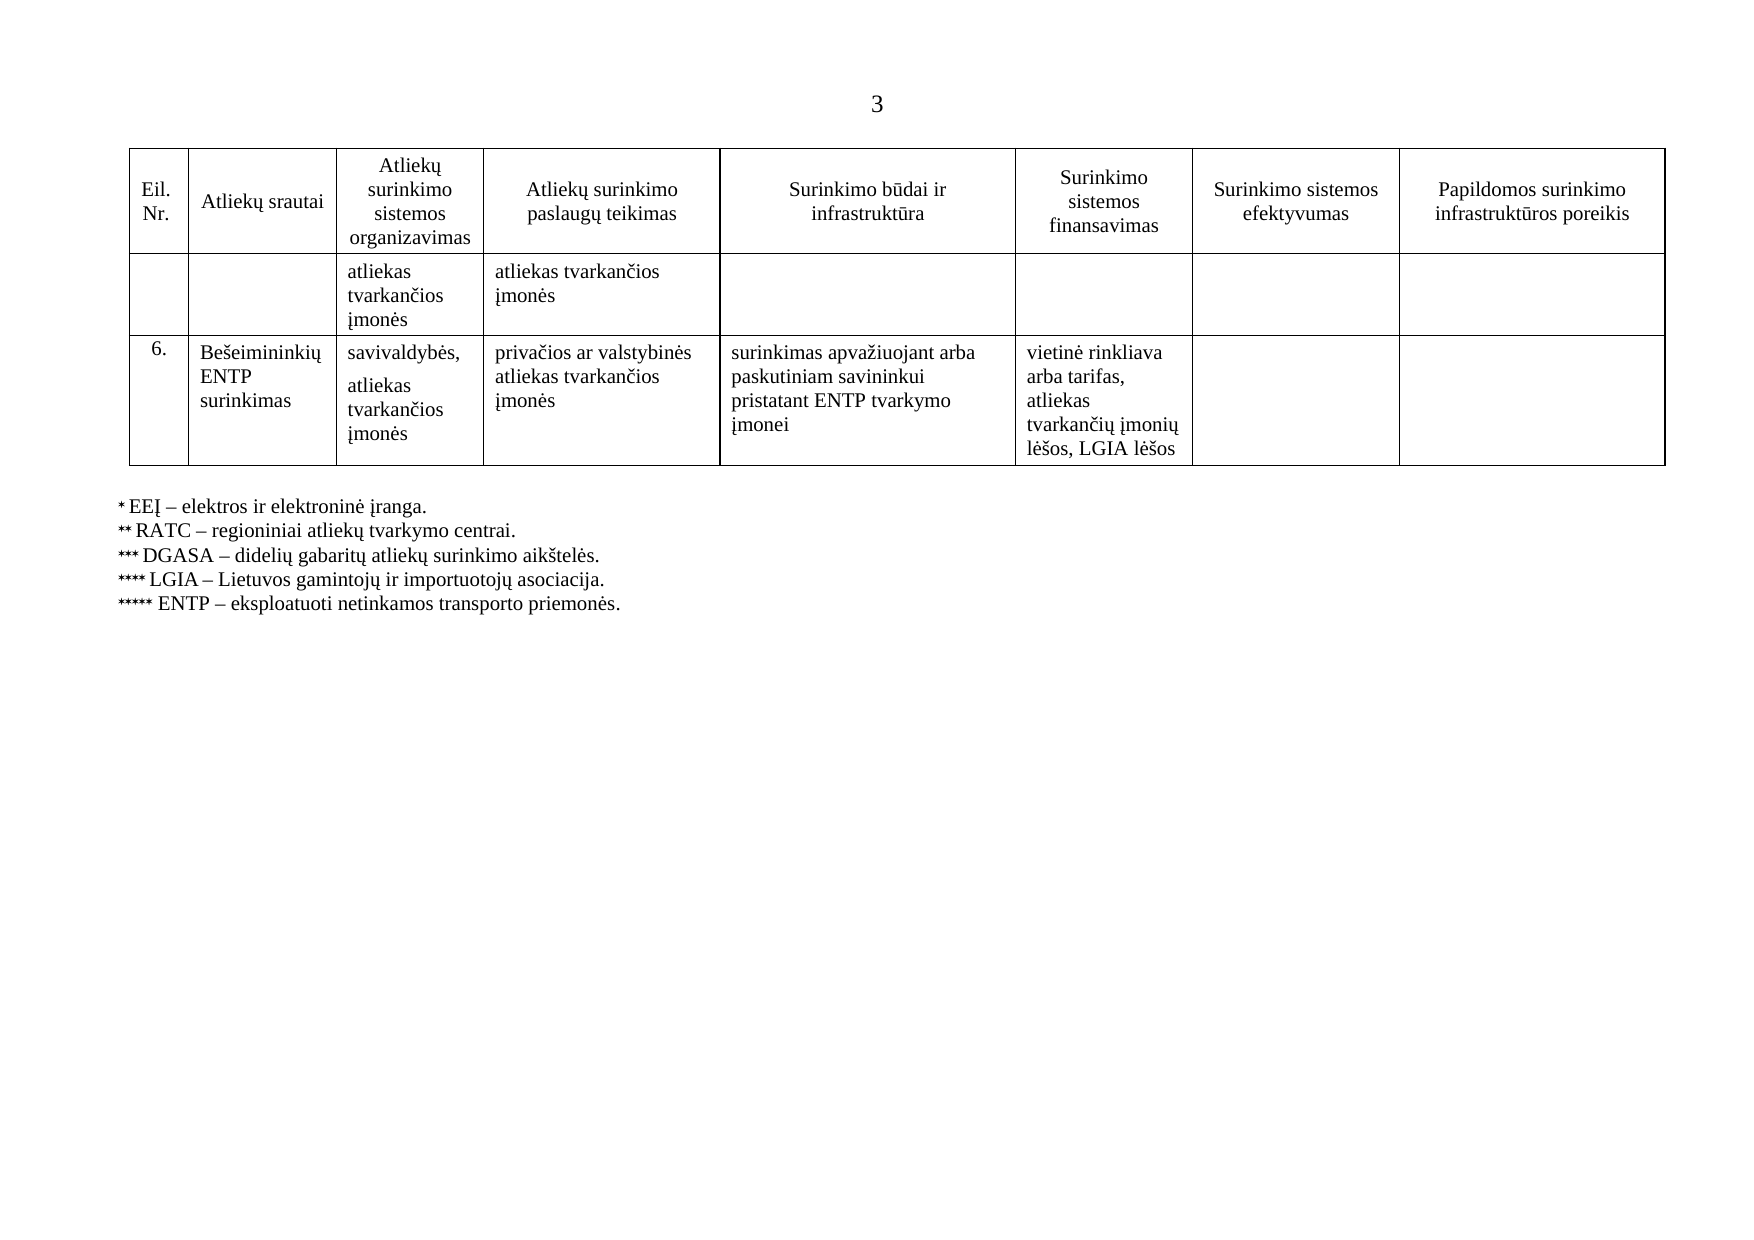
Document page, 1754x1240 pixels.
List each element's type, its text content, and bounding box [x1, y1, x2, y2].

table_cell 6. [130, 336, 188, 464]
text  LGIA – Lietuvos gamintojų ir importuotojų asociacija. [118, 567, 1636, 591]
table_header Surinkimo sistemos finansavimas [1016, 149, 1192, 253]
table_cell atliekas tvarkančios įmonės [337, 254, 483, 335]
table_header Atliekų srautai [189, 149, 336, 253]
table_cell [1400, 336, 1664, 464]
text  DGASA – didelių gabaritų atliekų surinkimo aikštelės. [118, 542, 1636, 567]
table_header Eil. Nr. [130, 149, 188, 253]
table_cell [130, 254, 188, 335]
table_header Papildomos surinkimo infrastruktūros poreikis [1400, 149, 1664, 253]
table_cell [1193, 336, 1399, 464]
table_cell surinkimas apvažiuojant arba paskutiniam savininkui pristatant ENTP tvarkymo įmonei [721, 336, 1015, 464]
table_cell privačios ar valstybinės atliekas tvarkančios įmonės [484, 336, 719, 464]
table_header Atliekų surinkimo sistemos organizavimas [337, 149, 483, 253]
table_header Surinkimo būdai ir infrastruktūra [721, 149, 1015, 253]
text  ENTP – eksploatuoti netinkamos transporto priemonės. [118, 591, 1636, 615]
table_cell [1193, 254, 1399, 335]
table_cell savivaldybės, atliekas tvarkančios įmonės [337, 336, 483, 464]
text  RATC – regioniniai atliekų tvarkymo centrai. [118, 518, 1636, 542]
table_cell atliekas tvarkančios įmonės [484, 254, 719, 335]
table_header Surinkimo sistemos efektyvumas [1193, 149, 1399, 253]
table_header Atliekų surinkimo paslaugų teikimas [484, 149, 719, 253]
table_cell Bešeimininkių ENTP surinkimas [189, 336, 336, 464]
table_cell vietinė rinkliava arba tarifas, atliekas tvarkančių įmonių lėšos, LGIA lėšos [1016, 336, 1192, 464]
table_cell [1400, 254, 1664, 335]
table_cell [1016, 254, 1192, 335]
text  EEĮ – elektros ir elektroninė įranga. [118, 494, 1636, 518]
table_cell [189, 254, 336, 335]
table_cell [721, 254, 1015, 335]
